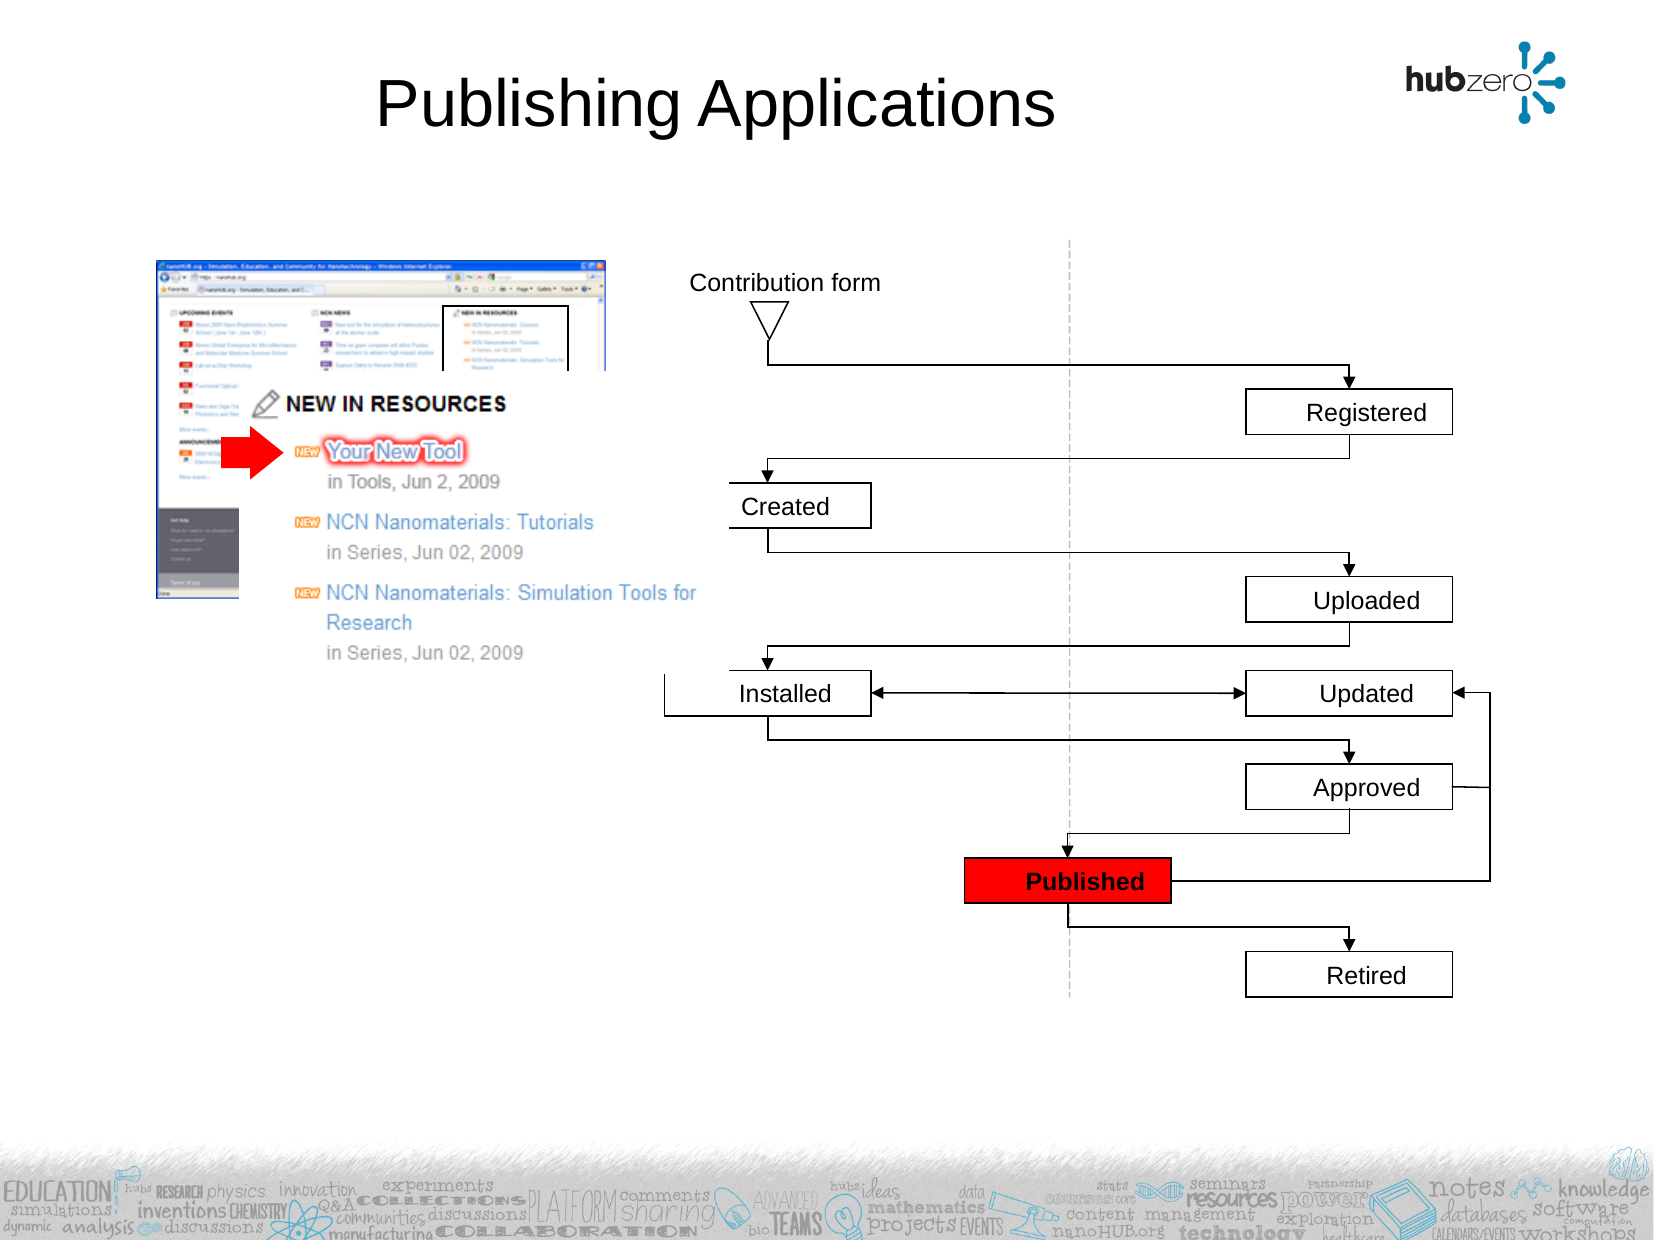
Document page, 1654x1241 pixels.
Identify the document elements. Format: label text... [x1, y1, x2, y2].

chart [239, 371, 729, 674]
text_box Published [964, 857, 1172, 904]
text_box Uploaded [1246, 576, 1453, 622]
text_box Contribution form [602, 259, 934, 316]
picture [156, 260, 606, 599]
picture [0, 1140, 1654, 1240]
text_box Created [729, 482, 872, 529]
text_box Registered [1246, 389, 1453, 435]
picture [444, 307, 567, 371]
picture [1402, 38, 1569, 127]
text_box Approved [1246, 764, 1453, 810]
title Publishing Applications [82, 46, 1351, 161]
text_box Installed [664, 670, 872, 716]
text_box Retired [1246, 951, 1453, 997]
text_box Updated [1246, 670, 1453, 716]
text_box [221, 426, 284, 480]
